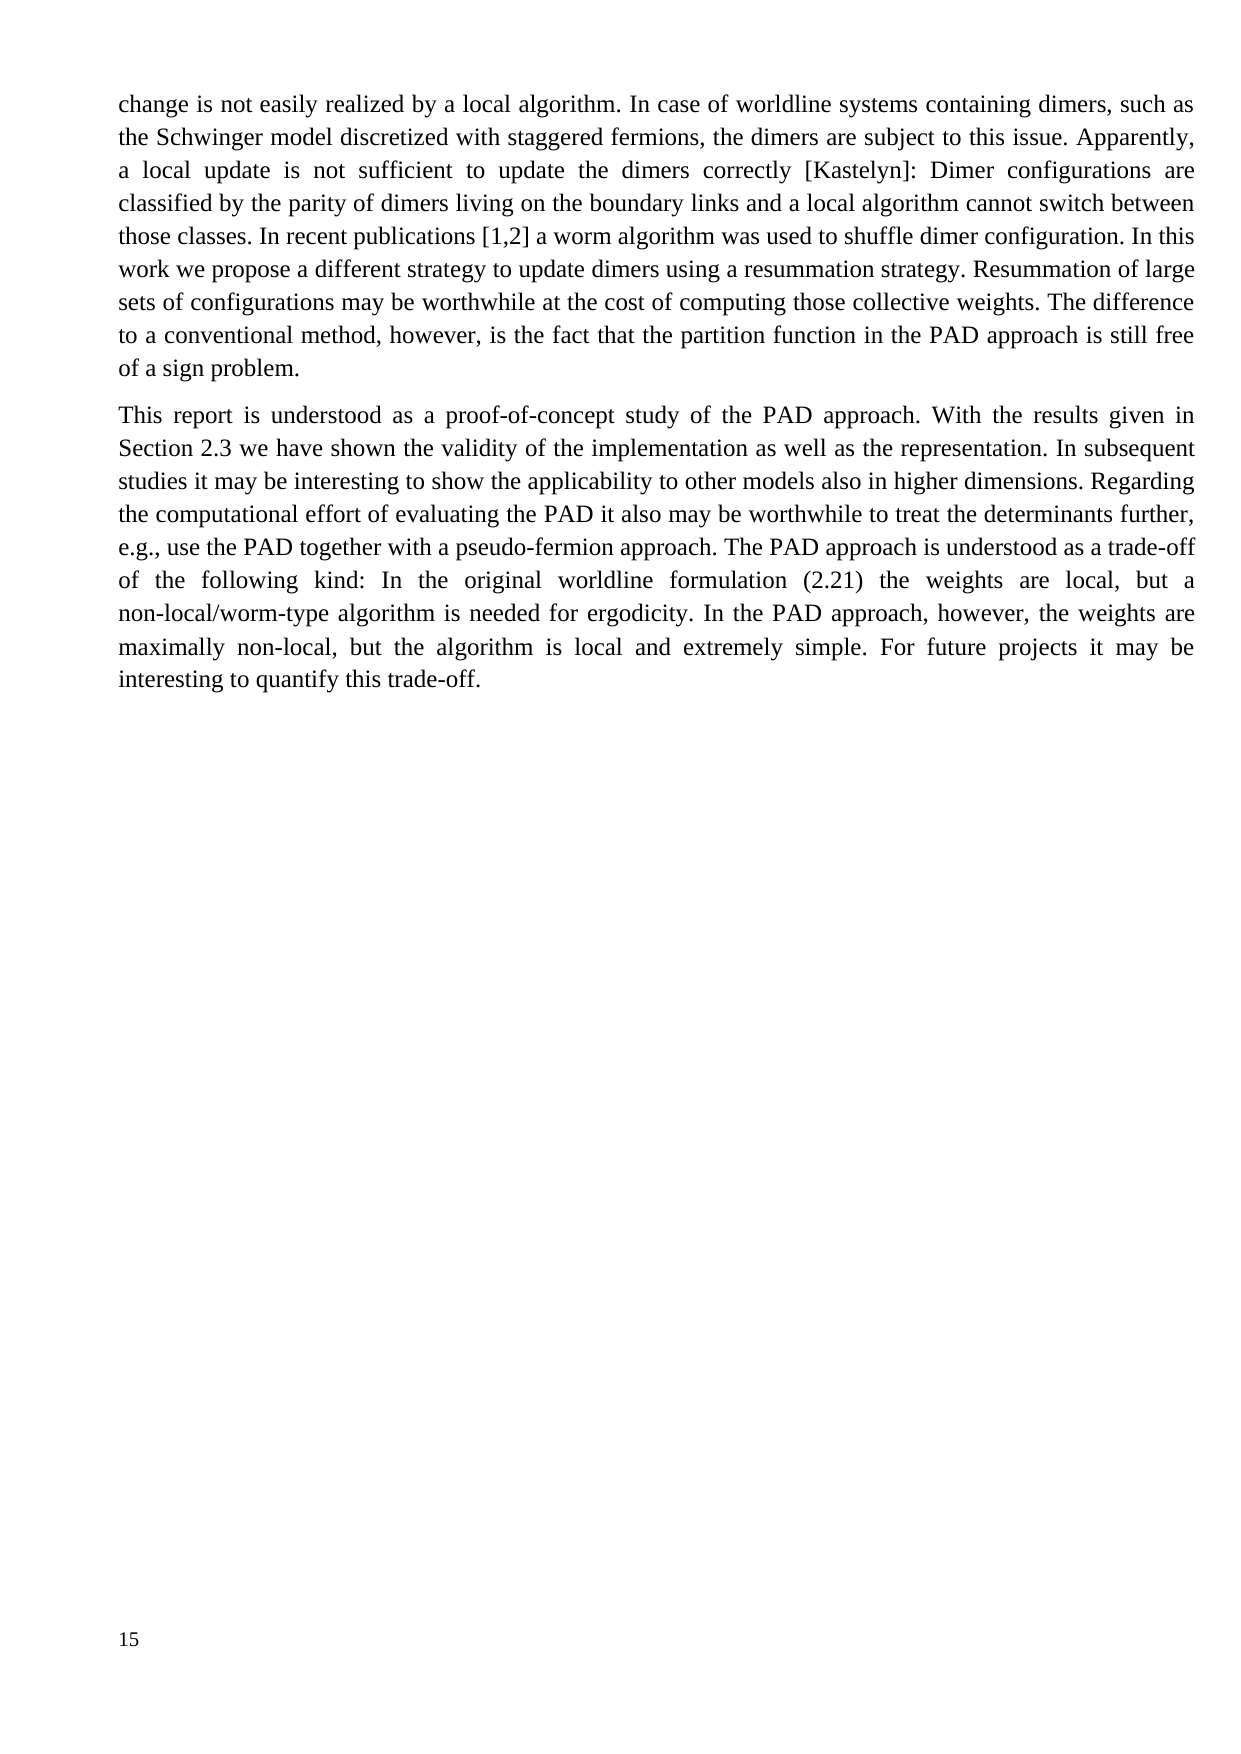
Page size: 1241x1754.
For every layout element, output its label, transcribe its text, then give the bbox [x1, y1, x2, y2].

text change is not easily realized by a local algorithm. In case of worldline systems containing dimers, such as the Schwinger model discretized with staggered fermions, the dimers are subject to this issue. Apparently, a local update is not sufficient to update the dimers correctly [Kastelyn]: Dimer configurations are classified by the parity of dimers living on the boundary links and a local algorithm cannot switch between those classes. In recent publications [1,2] a worm algorithm was used to shuffle dimer configuration. In this work we propose a different strategy to update dimers using a resummation strategy. Resummation of large sets of configurations may be worthwhile at the cost of computing those collective weights. The difference to a conventional method, however, is the fact that the partition function in the PAD approach is still free of a sign problem. [118, 89, 1196, 382]
text This report is understood as a proof-of-concept study of the PAD approach. With the results given in Section 2.3 we have shown the validity of the implementation as well as the representation. In subsequent studies it may be interesting to show the applicability to other models also in higher dimensions. Regarding the computational effort of evaluating the PAD it also may be worthwhile to treat the determinants further, e.g., use the PAD together with a pseudo-fermion approach. The PAD approach is understood as a trade-off of the following kind: In the original worldline formulation (2.21) the weights are local, but a non-local/worm-type algorithm is needed for ergodicity. In the PAD approach, however, the weights are maximally non-local, but the algorithm is local and extremely simple. For future projects it may be interesting to quantify this trade-off. [118, 400, 1196, 693]
